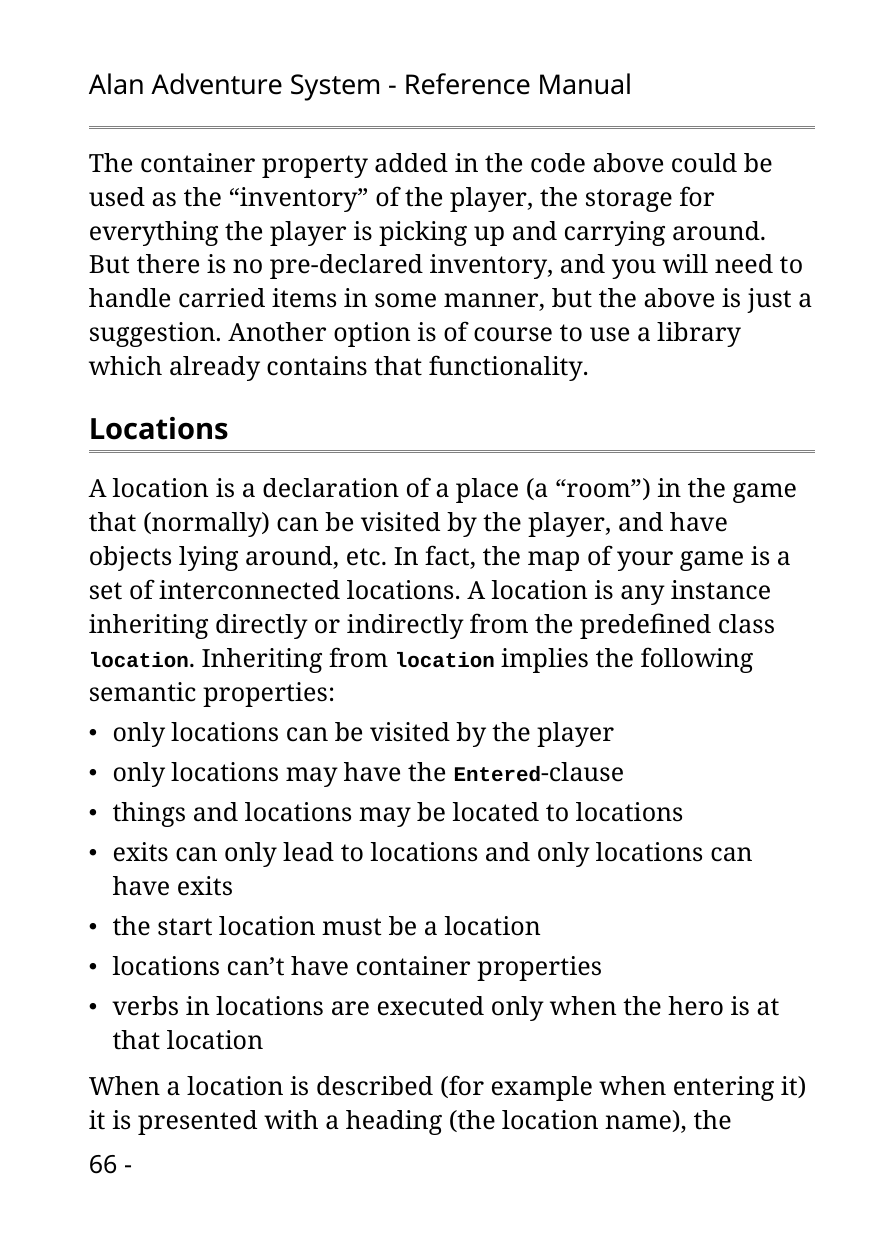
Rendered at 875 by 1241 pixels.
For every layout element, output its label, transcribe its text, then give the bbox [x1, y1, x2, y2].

list the start location must be a location [88, 909, 815, 943]
list only locations can be visited by the player [88, 715, 815, 749]
list only locations may have the Entered-clause [88, 755, 815, 789]
subtitle Locations [88, 408, 815, 452]
text The container property added in the code above could be used as the “inventory” of the player, the storage for everything the player is picking up and carrying around. But there is no pre-declared inventory, and you will need to handle carried items in some manner, but the above is just a suggestion. Another option is of course to use a library which already contains that functionality. [88, 146, 815, 383]
list verbs in locations are executed only when the hero is at that location [88, 989, 815, 1057]
list exits can only lead to locations and only locations can have exits [88, 835, 815, 903]
text When a location is described (for example when entering it) it is presented with a heading (the location name), the [88, 1069, 815, 1137]
text A location is a declaration of a place (a “room”) in the game that (normally) can be visited by the player, and have objects lying around, etc. In fact, the map of your game is a set of interconnected locations. A location is any instance inheriting directly or indirectly from the predefined class location. Inheriting from location implies the following semantic properties: [88, 471, 815, 709]
list things and locations may be located to locations [88, 795, 815, 829]
list locations can’t have container properties [88, 949, 815, 983]
